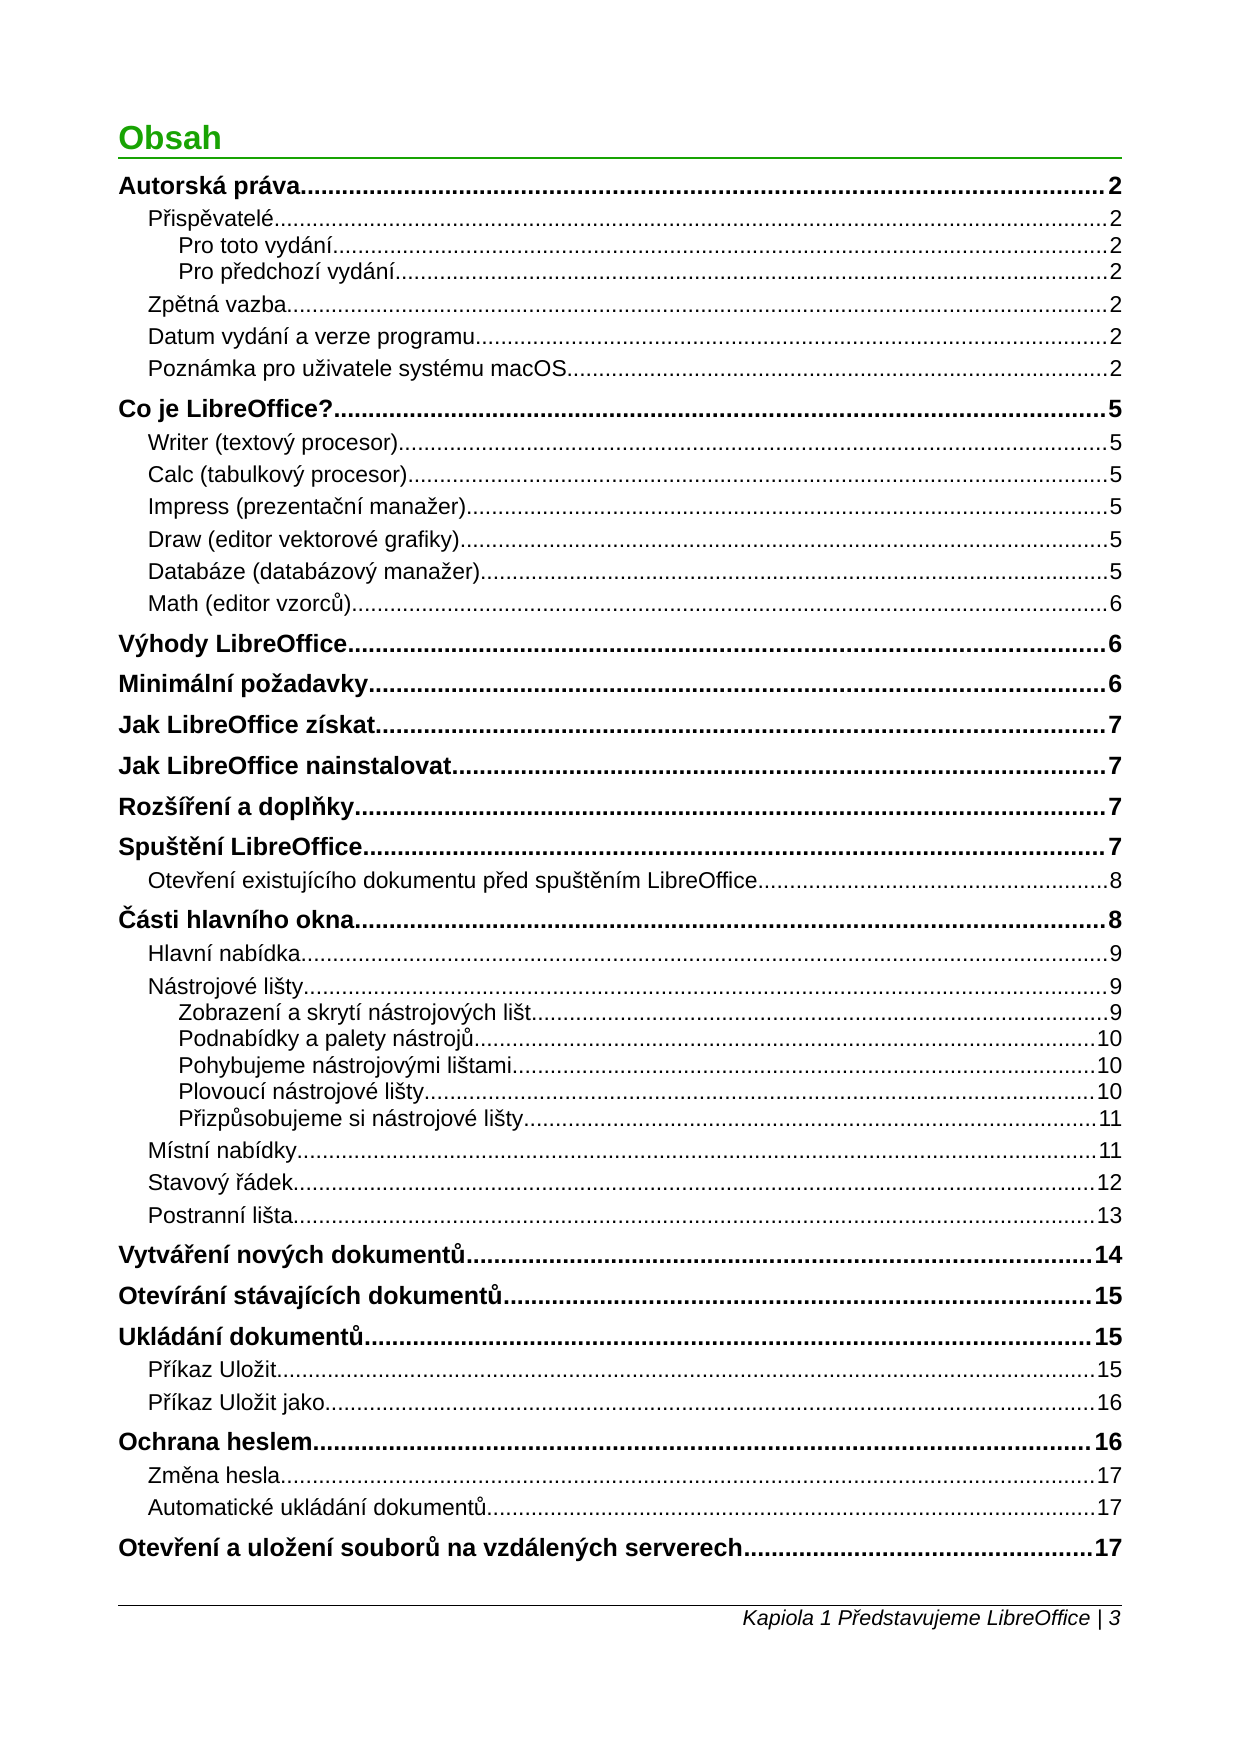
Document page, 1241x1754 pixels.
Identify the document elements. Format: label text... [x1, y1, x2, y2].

text Přispěvatelé 2 [148, 205, 1122, 232]
text Co je LibreOffice? 5 [118, 394, 1122, 422]
text Zobrazení a skrytí nástrojových lišt 9 [178, 999, 1122, 1025]
text Podnabídky a palety nástrojů 10 [178, 1025, 1122, 1052]
text Stavový řádek 12 [148, 1169, 1122, 1196]
text Zpětná vazba 2 [148, 291, 1122, 317]
text Změna hesla 17 [148, 1462, 1122, 1488]
text Ochrana heslem 16 [118, 1427, 1122, 1456]
text Hlavní nabídka 9 [148, 940, 1122, 967]
text Místní nabídky 11 [148, 1137, 1122, 1163]
text Writer (textový procesor) 5 [148, 428, 1122, 455]
text Datum vydání a verze programu 2 [148, 323, 1122, 349]
text Impress (prezentační manažer) 5 [148, 493, 1122, 519]
text Nástrojové lišty 9 [148, 973, 1122, 999]
text Spuštění LibreOffice 7 [118, 832, 1122, 861]
text Vytváření nových dokumentů 14 [118, 1240, 1122, 1269]
text Příkaz Uložit jako 16 [148, 1389, 1122, 1415]
text Automatické ukládání dokumentů 17 [148, 1494, 1122, 1521]
text Databáze (databázový manažer) 5 [148, 558, 1122, 584]
text Pro předchozí vydání 2 [178, 258, 1122, 284]
subtitle Obsah [118, 118, 1122, 157]
text Otevření existujícího dokumentu před spuštěním LibreOffice 8 [148, 867, 1122, 893]
text Ukládání dokumentů 15 [118, 1321, 1122, 1350]
text Otevření a uložení souborů na vzdálených serverech 17 [118, 1532, 1122, 1561]
text Části hlavního okna 8 [118, 906, 1122, 934]
text Draw (editor vektorové grafiky) 5 [148, 526, 1122, 552]
text Příkaz Uložit 15 [148, 1356, 1122, 1383]
text Pohybujeme nástrojovými lištami 10 [178, 1052, 1122, 1078]
text Jak LibreOffice nainstalovat 7 [118, 751, 1122, 780]
text Minimální požadavky 6 [118, 669, 1122, 698]
text Rozšíření a doplňky 7 [118, 792, 1122, 820]
text Plovoucí nástrojové lišty 10 [178, 1078, 1122, 1104]
text Postranní lišta 13 [148, 1202, 1122, 1228]
text Poznámka pro uživatele systému macOS 2 [148, 355, 1122, 382]
text Jak LibreOffice získat 7 [118, 710, 1122, 739]
text Pro toto vydání 2 [178, 232, 1122, 258]
text Přizpůsobujeme si nástrojové lišty 11 [178, 1104, 1122, 1131]
text Autorská práva 2 [118, 171, 1122, 199]
text Math (editor vzorců) 6 [148, 590, 1122, 617]
text Calc (tabulkový procesor) 5 [148, 461, 1122, 487]
text Otevírání stávajících dokumentů 15 [118, 1281, 1122, 1309]
text Výhody LibreOffice 6 [118, 629, 1122, 657]
